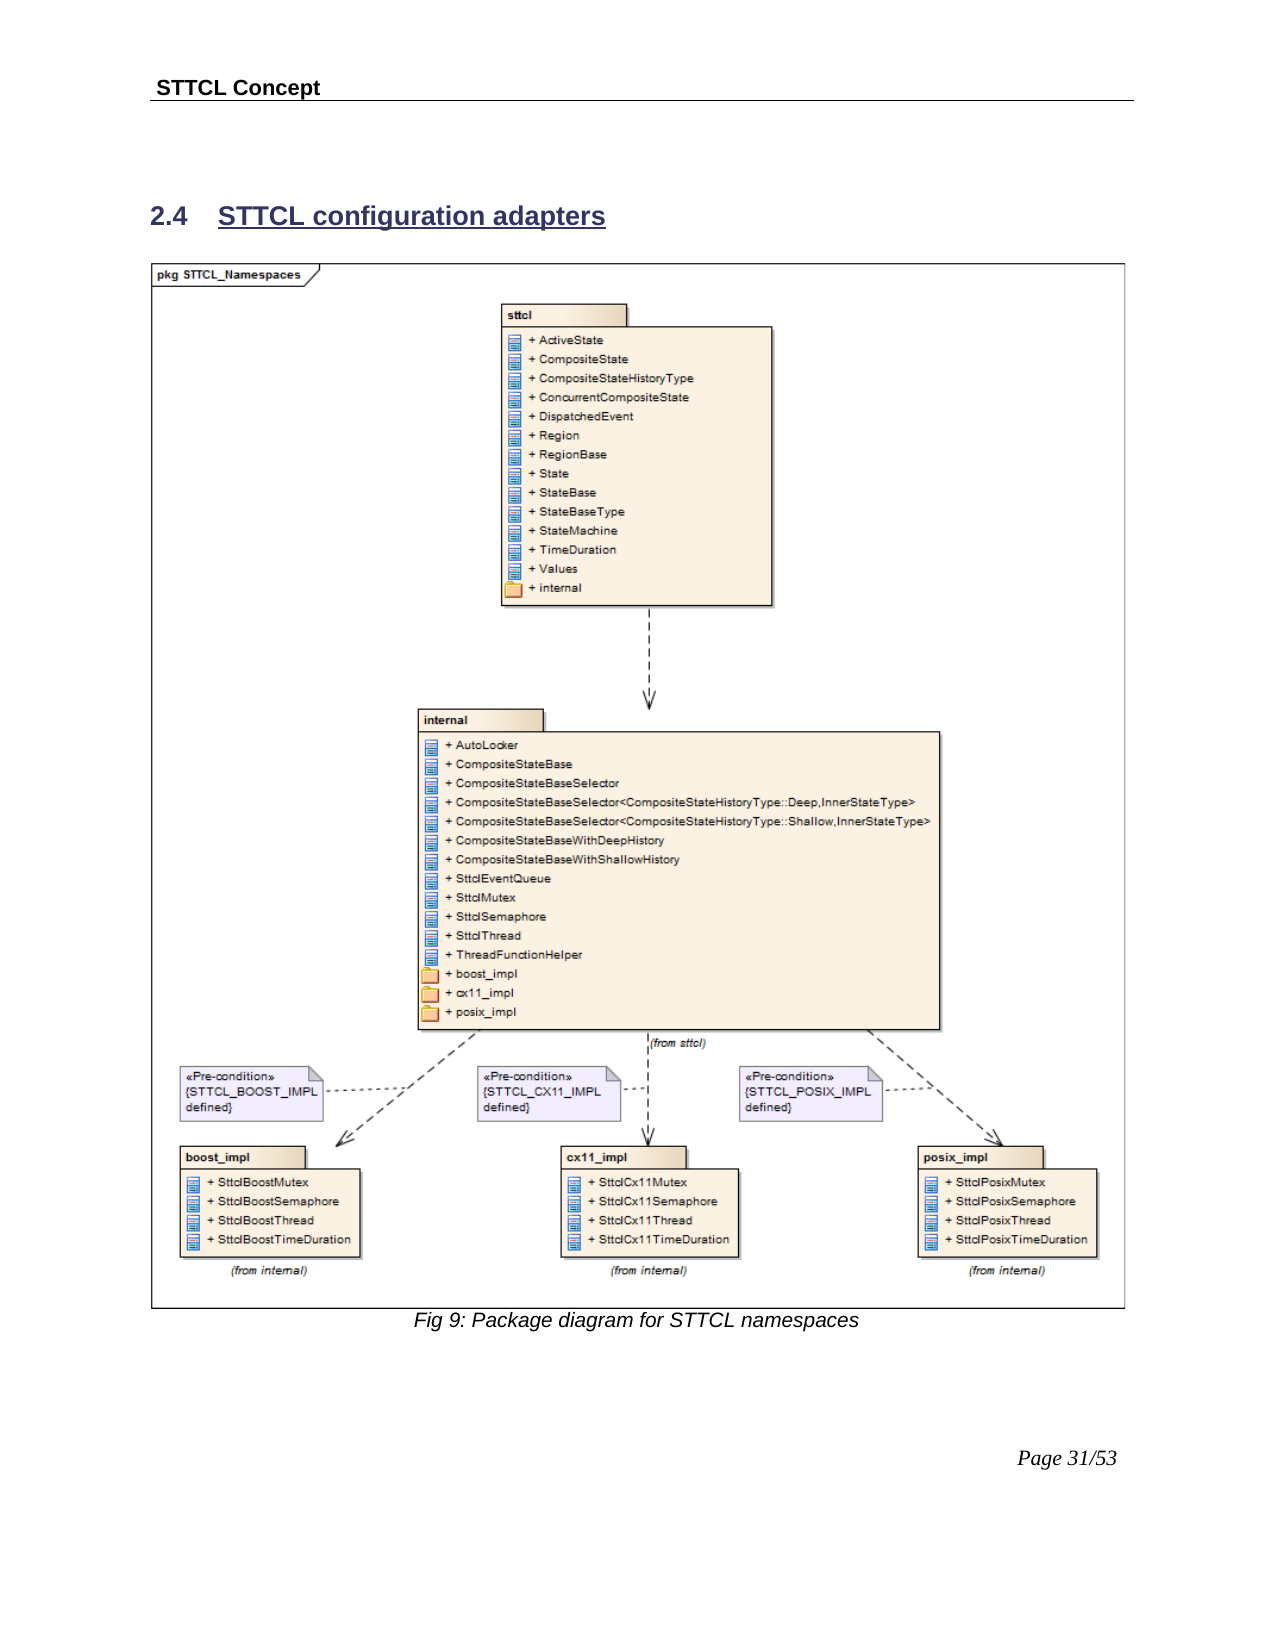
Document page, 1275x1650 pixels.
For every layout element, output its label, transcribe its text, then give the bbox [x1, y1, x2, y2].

text Fig 9: Package diagram for STTCL namespaces [150, 1309, 1125, 1332]
picture [150, 263, 1125, 1309]
subtitle STTCL configuration adapters [150, 200, 1125, 231]
